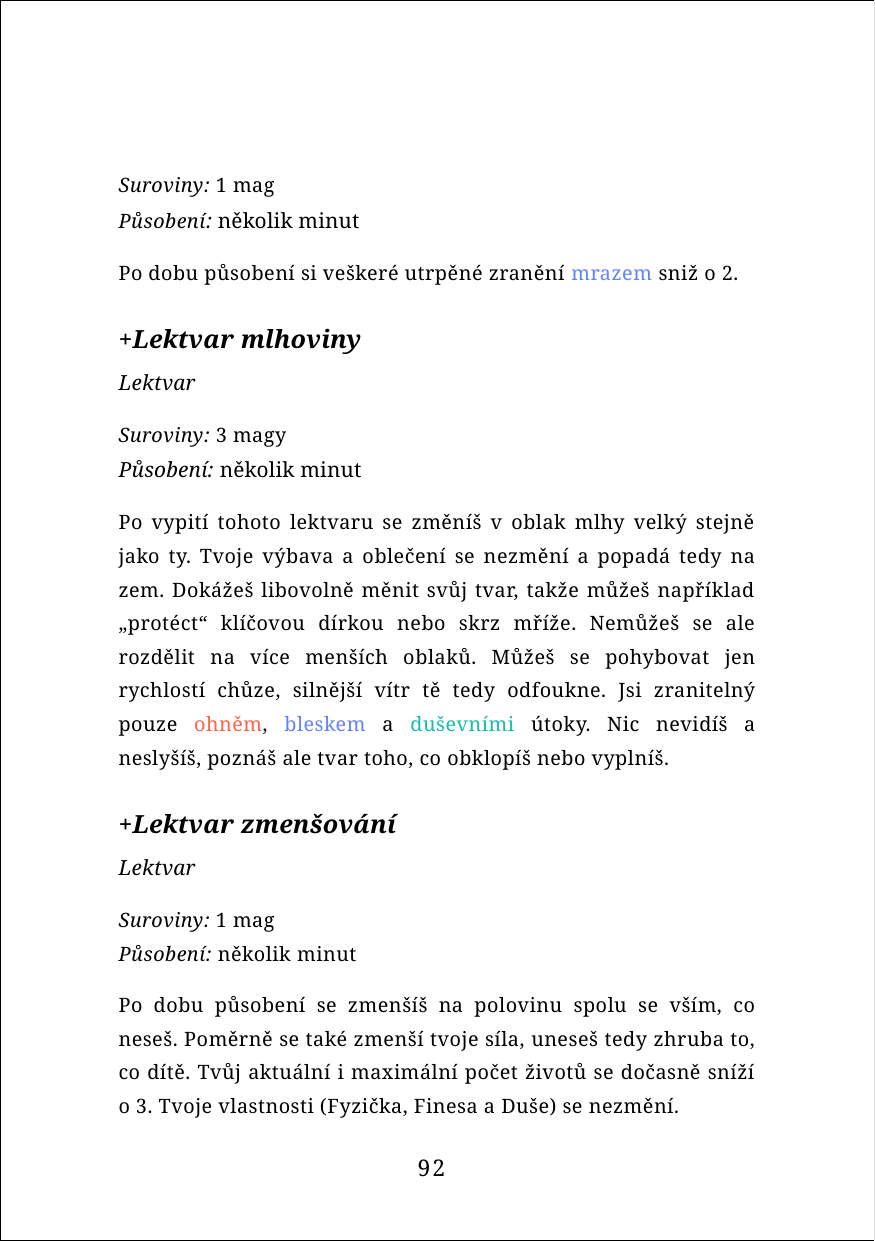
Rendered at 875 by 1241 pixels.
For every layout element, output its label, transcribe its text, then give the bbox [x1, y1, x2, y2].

subtitle +Lektvar zmenšování [118, 807, 756, 841]
text Po dobu působení si veškeré utrpěné zranění mrazem sniž o 2. [118, 259, 756, 286]
text Suroviny: 1 mag Působení: několik minut [118, 906, 756, 967]
text Suroviny: 1 mag Působení: několik minut [118, 172, 756, 234]
subtitle +Lektvar mlhoviny [118, 322, 756, 356]
text Suroviny: 3 magy Působení: několik minut [118, 421, 756, 484]
text Po vypití tohoto lektvaru se změníš v oblak mlhy velký stejně jako ty. Tvoje výbava a oblečení se nezmění a popadá tedy na zem. Dokážeš libovolně měnit svůj tvar, takže můžeš například „protéct“ klíčovou dírkou nebo skrz mříže. Nemůžeš se ale rozdělit na více menších oblaků. Můžeš se pohybovat jen rychlostí chůze, silnější vítr tě tedy odfoukne. Jsi zranitelný pouze ohněm, bleskem a duševními útoky. Nic nevidíš a neslyšíš, poznáš ale tvar toho, co obklopíš nebo vyplníš. [118, 508, 756, 771]
text Lektvar [118, 368, 756, 396]
text Po dobu působení se zmenšíš na polovinu spolu se vším, co neseš. Poměrně se také zmenší tvoje síla, uneseš tedy zhruba to, co dítě. Tvůj aktuální i maximální počet životů se dočasně sníží o 3. Tvoje vlastnosti (Fyzička, Finesa a Duše) se nezmění. [118, 991, 756, 1119]
text Lektvar [118, 853, 756, 881]
